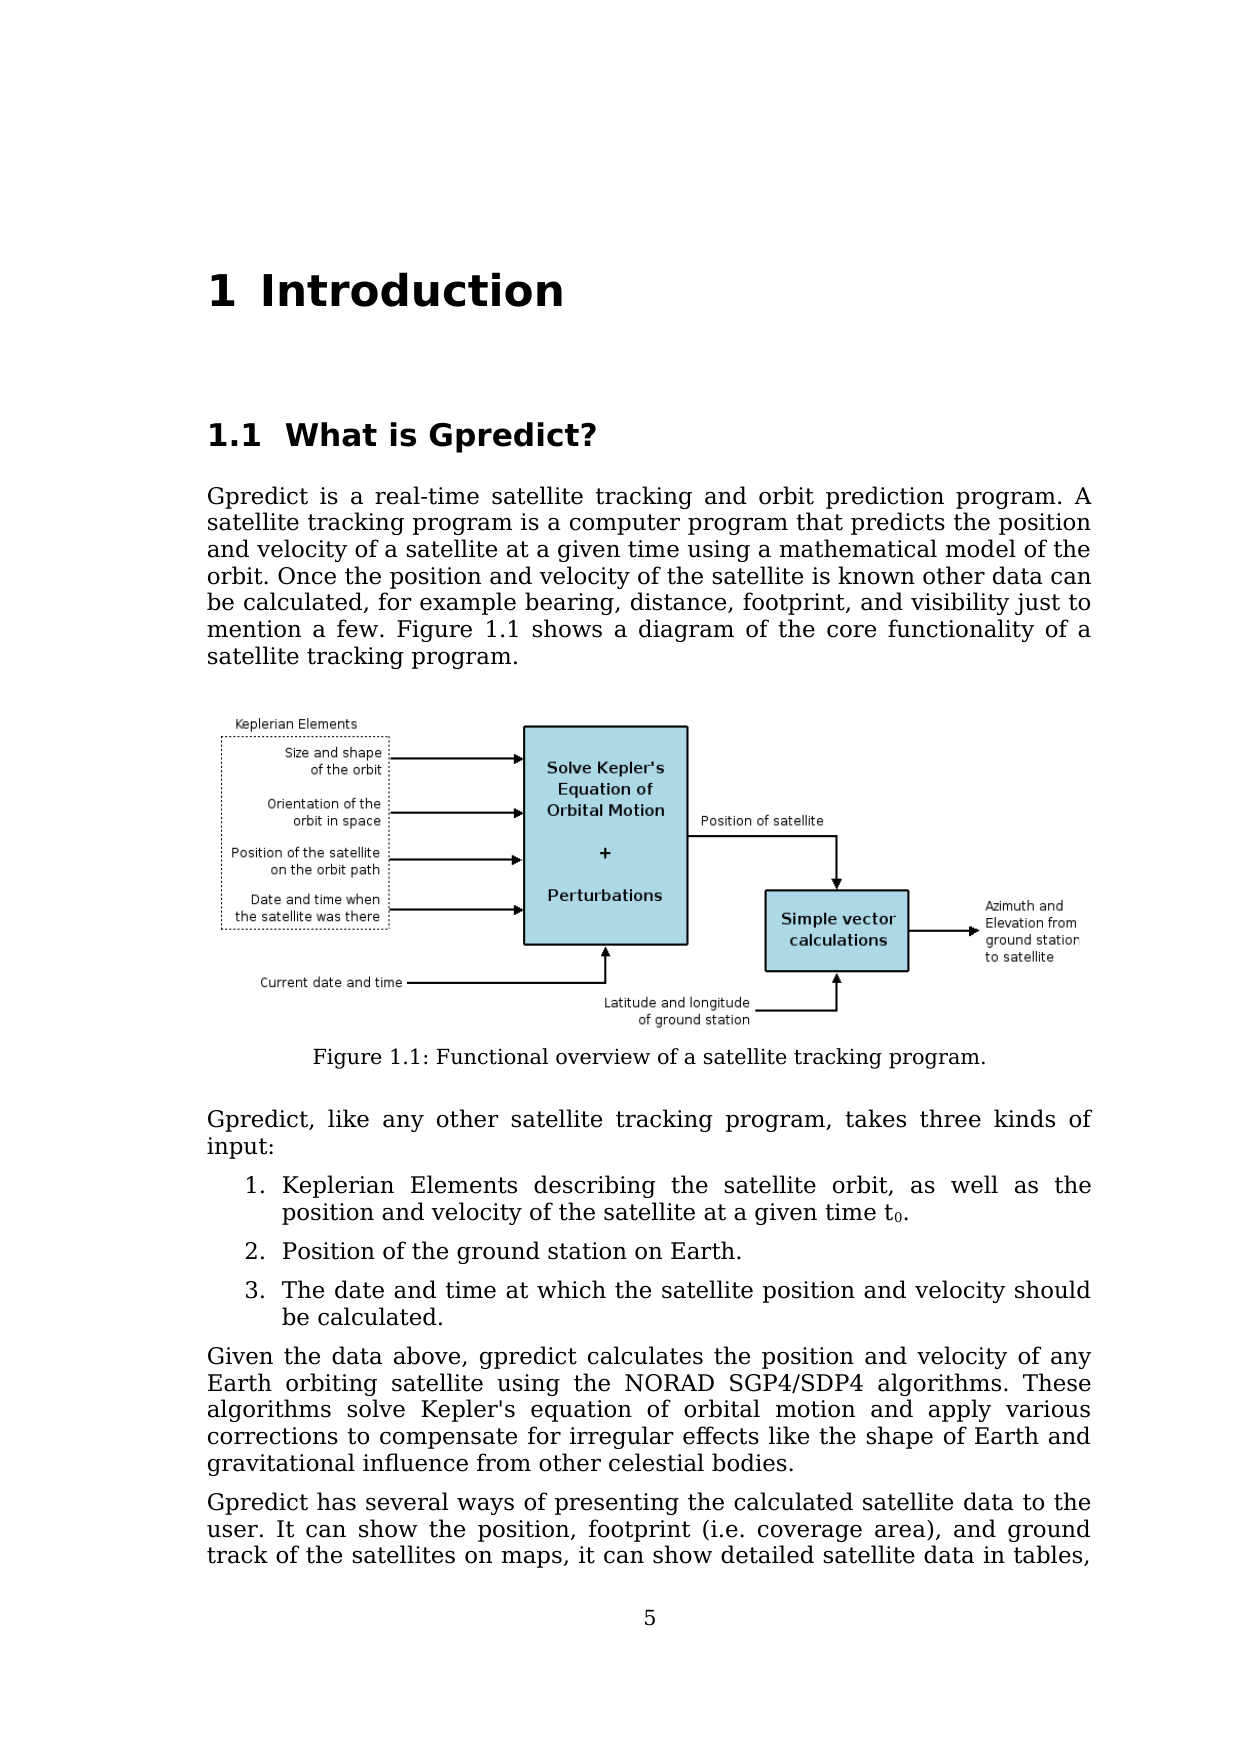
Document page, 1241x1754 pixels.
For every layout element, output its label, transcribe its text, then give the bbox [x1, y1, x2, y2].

list Keplerian Elements describing the satellite orbit, as well as the position and velocity of the satellite at a given time t0. [244, 1172, 1093, 1226]
list The date and time at which the satellite position and velocity should be calculated. [244, 1277, 1093, 1331]
text Given the data above, gpredict calculates the position and velocity of any Earth orbiting satellite using the NORAD SGP4/SDP4 algorithms. These algorithms solve Kepler's equation of orbital motion and apply various corrections to compensate for irregular effects like the shape of Earth and gravitational influence from other celestial bodies. [207, 1343, 1093, 1477]
text Gpredict is a real-time satellite tracking and orbit prediction program. A satellite tracking program is a computer program that predicts the position and velocity of a satellite at a given time using a mathematical model of the orbit. Once the position and velocity of the satellite is known other data can be calculated, for example bearing, distance, footprint, and visibility just to mention a few. Figure 1.1 shows a diagram of the core functionality of a satellite tracking program. [207, 483, 1093, 669]
text Gpredict, like any other satellite tracking program, takes three kinds of input: [207, 1069, 1093, 1160]
list Position of the ground station on Earth. [244, 1238, 1093, 1265]
subtitle What is Gpredict? [207, 417, 1093, 453]
subtitle Introduction [207, 266, 1093, 317]
text Gpredict has several ways of presenting the calculated satellite data to the user. It can show the position, footprint (i.e. coverage area), and ground track of the satellites on maps, it can show detailed satellite data in tables, [207, 1489, 1093, 1569]
text [207, 682, 1093, 694]
picture [220, 718, 1080, 1034]
text Figure 1.1: Functional overview of a satellite tracking program. [207, 694, 1093, 1069]
